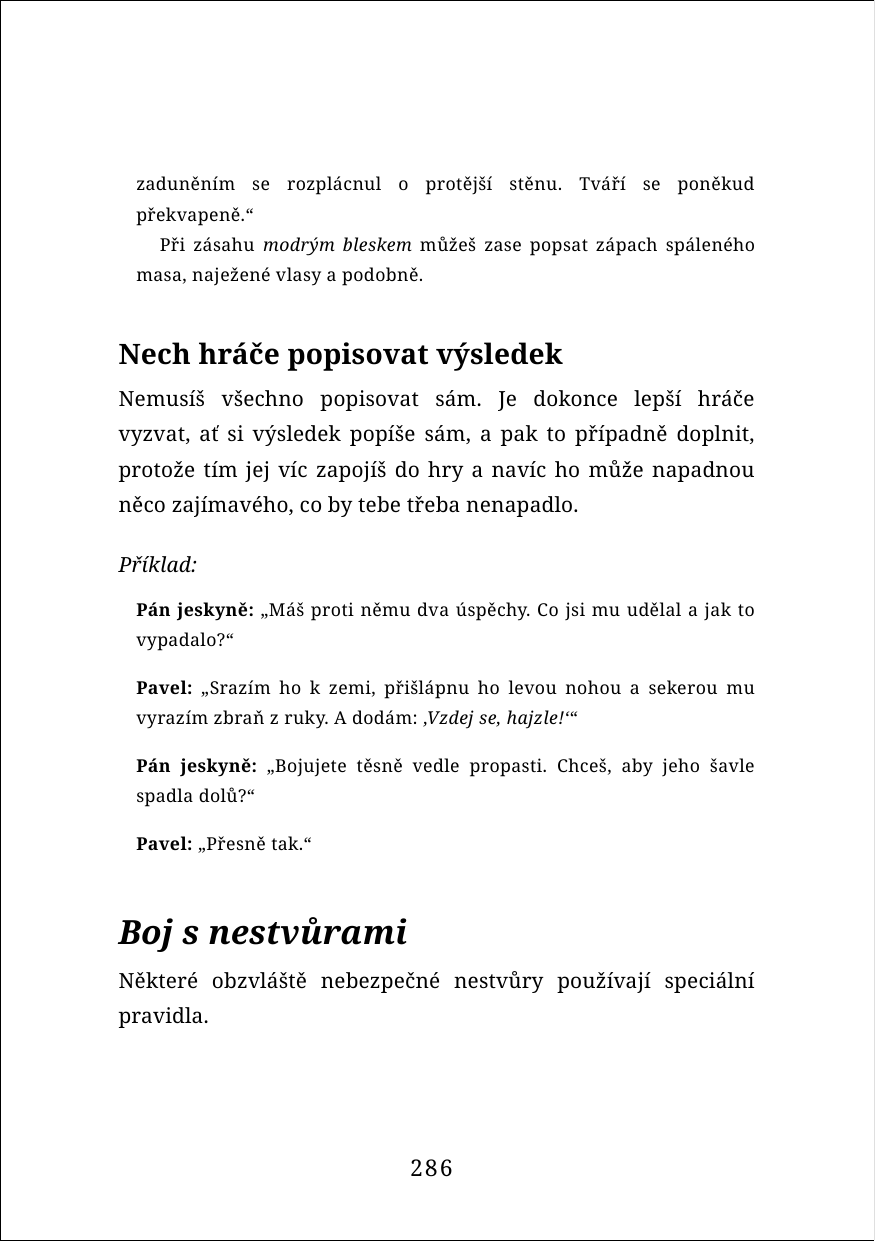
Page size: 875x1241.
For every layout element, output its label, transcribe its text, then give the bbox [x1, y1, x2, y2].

text Některé obzvláště nebezpečné nestvůry používají speciální pravidla. [118, 966, 756, 1030]
text Nemusíš všechno popisovat sám. Je dokonce lepší hráče vyzvat, ať si výsledek popíše sám, a pak to případně doplnit, protože tím jej víc zapojíš do hry a navíc ho může napadnou něco zajímavého, co by tebe třeba nenapadlo. [118, 384, 756, 519]
text Pán jeskyně: „Bojujete těsně vedle propasti. Chceš, aby jeho šavle spadla dolů?“ [136, 753, 756, 808]
subtitle Nech hráče popisovat výsledek [118, 334, 756, 372]
text Příklad: [118, 550, 756, 578]
text Pavel: „Přesně tak.“ [136, 831, 756, 856]
text Pavel: „Srazím ho k zemi, přišlápnu ho levou nohou a sekerou mu vyrazím zbraň z ruky. A dodám: ‚Vzdej se, hajzle!‘“ [136, 675, 756, 729]
subtitle Boj s nestvůrami [118, 909, 756, 954]
text Pán jeskyně: „Máš proti němu dva úspěchy. Co jsi mu udělal a jak to vypadalo?“ [136, 597, 756, 651]
text zaduněním se rozplácnul o protější stěnu. Tváří se poněkud překvapeně.“ Při zásahu modrým bleskem můžeš zase popsat zápach spáleného masa, naježené vlasy a podobně. [136, 172, 756, 287]
